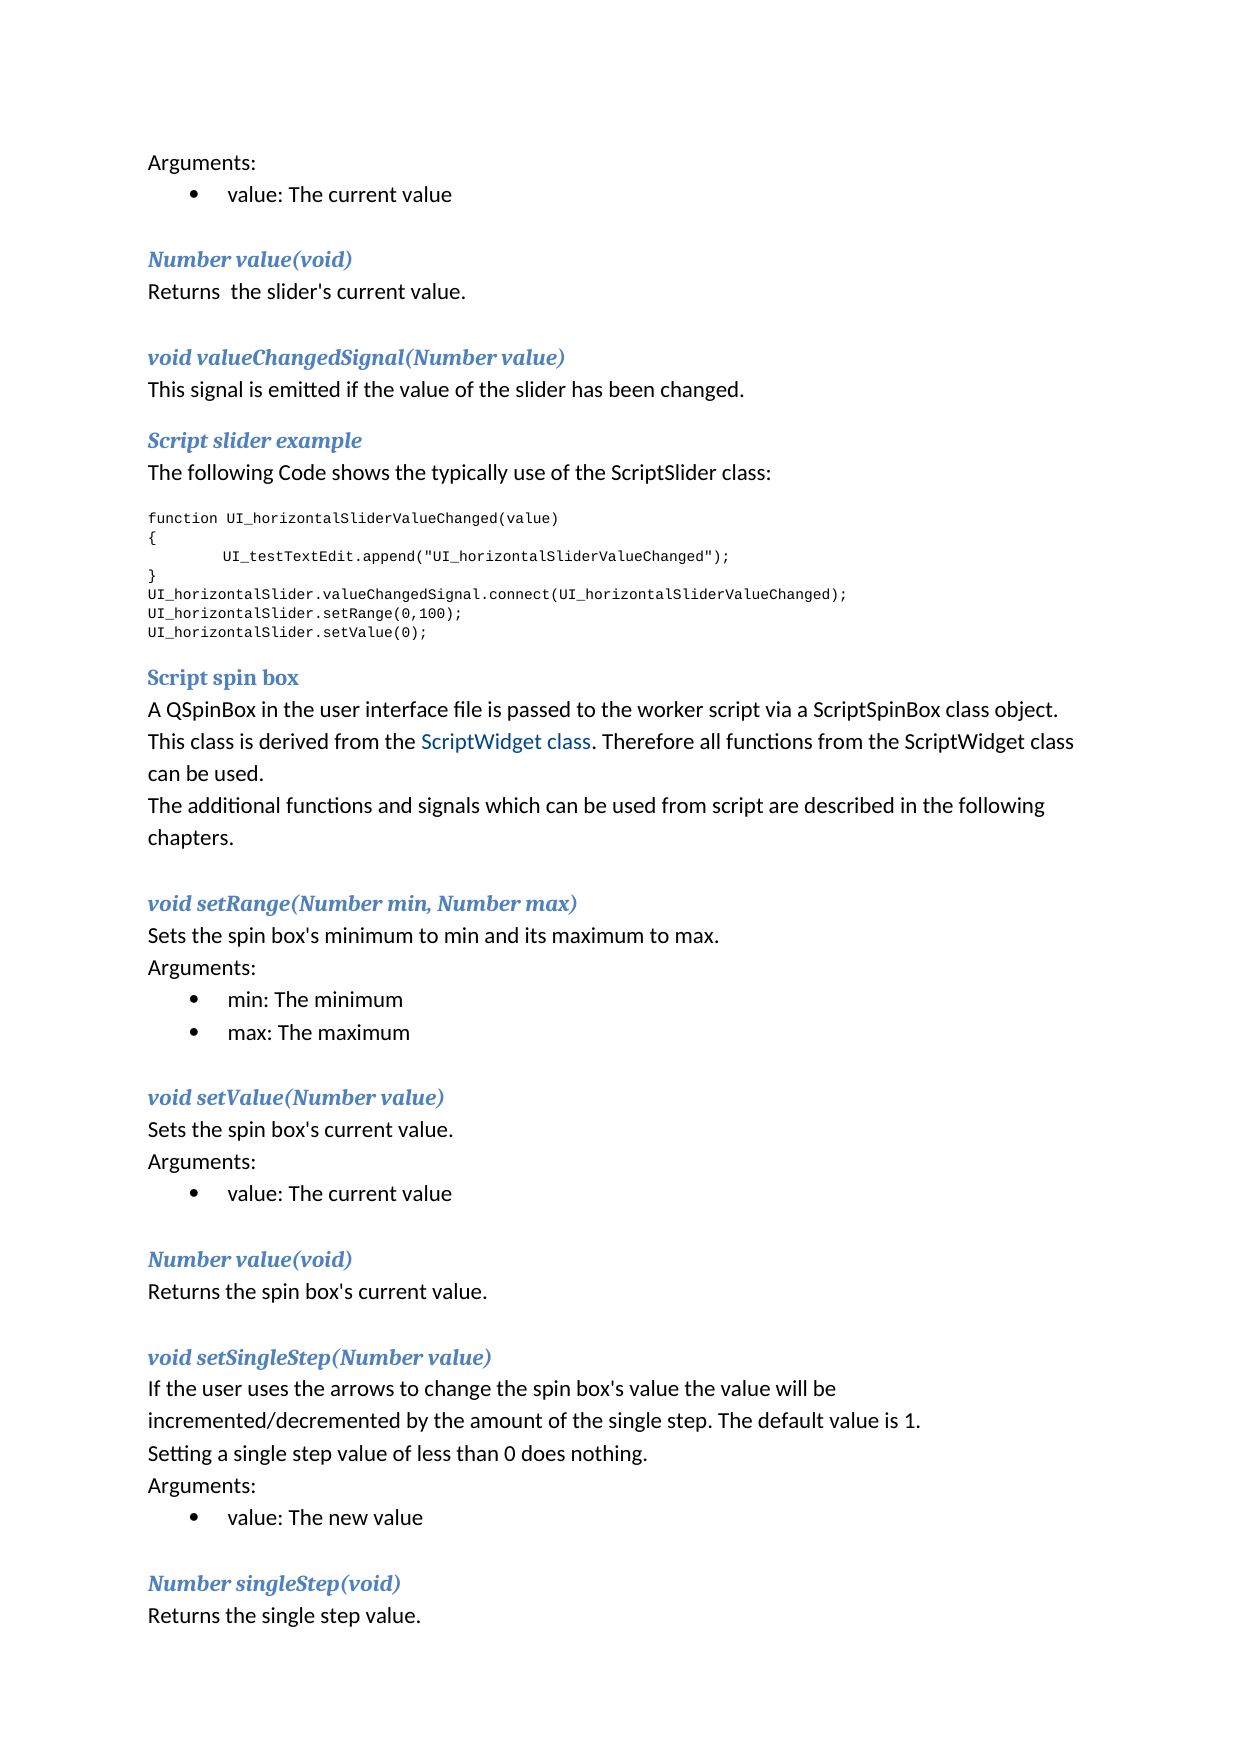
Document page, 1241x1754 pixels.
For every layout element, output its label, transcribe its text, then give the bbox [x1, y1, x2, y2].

subtitle Script slider example [148, 428, 1093, 454]
text UI_horizontalSlider.valueChangedSignal.connect(UI_horizontalSliderValueChanged); [148, 587, 1093, 603]
text This class is derived from the ScriptWidget class. Therefore all functions from the ScriptWidget class can be used. [148, 727, 1093, 787]
text Returns the spin box's current value. [148, 1277, 1093, 1305]
text } [148, 568, 1093, 584]
text UI_horizontalSlider.setRange(0,100); [148, 606, 1093, 622]
text Sets the spin box's minimum to min and its maximum to max. [148, 921, 1093, 949]
text function UI_horizontalSliderValueChanged(value) [148, 511, 1093, 528]
text If the user uses the arrows to change the spin box's value the value will be [148, 1374, 1093, 1402]
text A QSpinBox in the user interface file is passed to the worker script via a ScriptSpinBox class object. [148, 695, 1093, 723]
text { [148, 530, 1093, 547]
text Returns the single step value. [148, 1601, 1093, 1629]
text Setting a single step value of less than 0 does nothing. [148, 1439, 1093, 1467]
text UI_testTextEdit.append("UI_horizontalSliderValueChanged"); [148, 549, 1093, 566]
text Arguments: [148, 148, 1093, 176]
text UI_horizontalSlider.setValue(0); [148, 625, 1093, 641]
text Sets the spin box's current value. [148, 1115, 1093, 1143]
list max: The maximum [190, 1018, 1093, 1046]
subtitle void valueChangedSignal(Number value) [148, 344, 1093, 371]
text The following Code shows the typically use of the ScriptSlider class: [148, 458, 1093, 486]
text incremented/decremented by the amount of the single step. The default value is 1. [148, 1407, 1093, 1435]
text This signal is emitted if the value of the slider has been changed. [148, 375, 1093, 403]
subtitle Number singleStep(void) [148, 1571, 1093, 1597]
text The additional functions and signals which can be used from script are described in the following chapters. [148, 791, 1093, 852]
list value: The current value [190, 1179, 1093, 1207]
list value: The current value [190, 180, 1093, 208]
list min: The minimum [190, 985, 1093, 1013]
subtitle void setValue(Number value) [148, 1085, 1093, 1111]
text Arguments: [148, 953, 1093, 981]
subtitle Number value(void) [148, 247, 1093, 273]
subtitle Number value(void) [148, 1247, 1093, 1273]
subtitle Script spin box [148, 664, 1093, 691]
text Arguments: [148, 1147, 1093, 1175]
list value: The new value [190, 1503, 1093, 1531]
text Arguments: [148, 1471, 1093, 1499]
subtitle void setRange(Number min, Number max) [148, 891, 1093, 917]
text Returns the slider's current value. [148, 277, 1093, 305]
subtitle void setSingleStep(Number value) [148, 1344, 1093, 1371]
